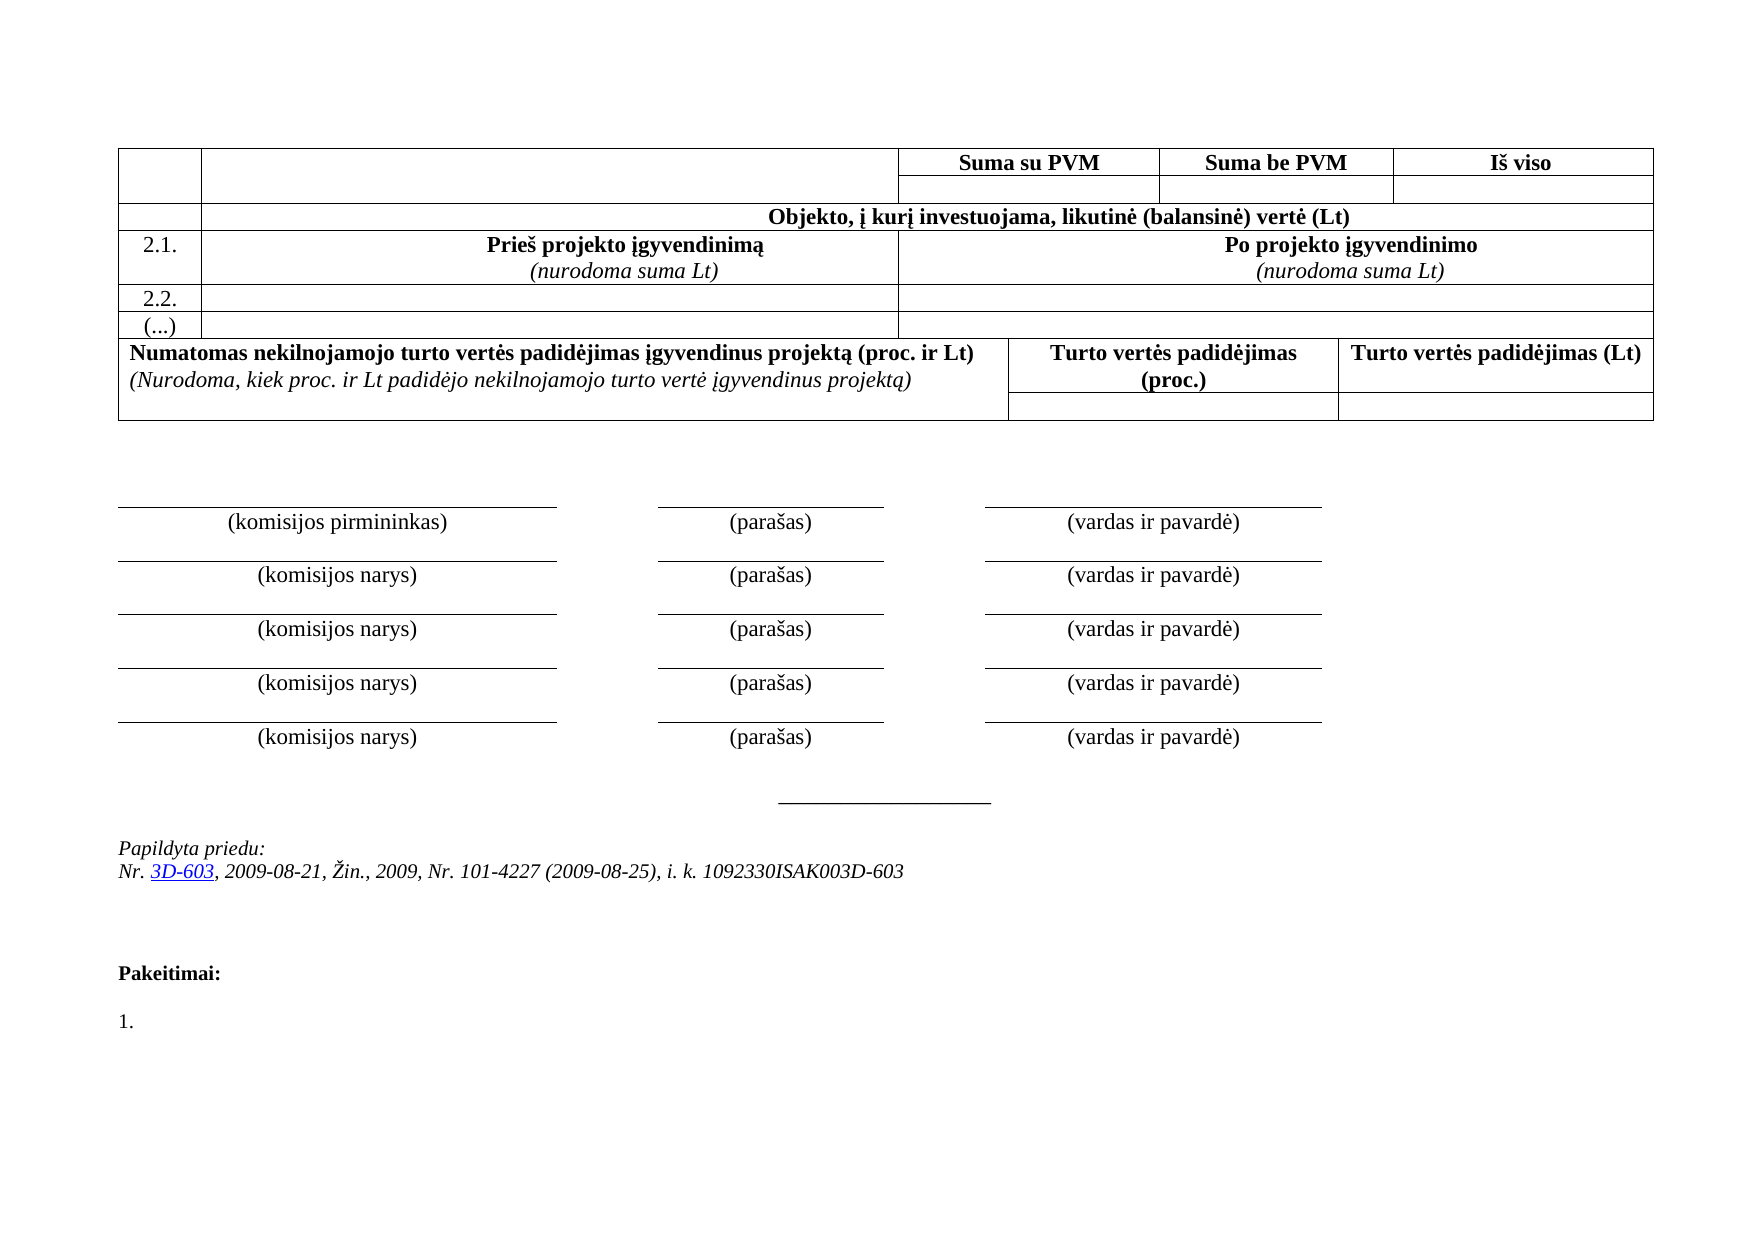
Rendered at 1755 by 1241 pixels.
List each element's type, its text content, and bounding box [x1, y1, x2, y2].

table_cell Turto vertės padidėjimas (proc.) [1009, 339, 1338, 392]
table_cell Po projekto įgyvendinimo (nurodoma suma Lt) [899, 231, 1653, 283]
table_cell (...) [119, 312, 201, 338]
table_cell Numatomas nekilnojamojo turto vertės padidėjimas įgyvendinus projektą (proc. ir Lt) (Nurodoma, kiek proc. ir Lt padidėjo nekilnojamojo turto vertė įgyvendinus projektą) [119, 339, 1008, 419]
table_cell Prieš projekto įgyvendinimą (nurodoma suma Lt) [202, 231, 898, 283]
table_cell (komisijos narys) [118, 723, 557, 749]
table_cell (vardas ir pavardė) [985, 669, 1322, 722]
text 1. [118, 1008, 1651, 1033]
table_cell [899, 176, 1159, 202]
table_cell Iš viso [1394, 149, 1653, 175]
table_cell [1160, 176, 1393, 202]
table_cell (parašas) [658, 615, 883, 668]
text _________________ [118, 778, 1651, 807]
text Nr. 3D-603, 2009-08-21, Žin., 2009, Nr. 101-4227 (2009-08-25), i. k. 1092330ISAK003D-603 [118, 859, 1651, 883]
table_cell [557, 614, 658, 668]
table_cell (parašas) [658, 723, 883, 749]
table_header (parašas) [658, 508, 883, 561]
table_cell 2.1. [119, 231, 201, 283]
table_cell [899, 285, 1653, 311]
table_cell (parašas) [658, 669, 883, 722]
table_cell Suma su PVM [899, 149, 1159, 175]
table_cell [1322, 722, 1658, 749]
table_cell Turto vertės padidėjimas (Lt) [1339, 339, 1653, 392]
table_header [557, 507, 658, 561]
table_cell (komisijos narys) [118, 615, 557, 668]
table_cell (komisijos narys) [118, 562, 557, 614]
text Papildyta priedu: [118, 835, 1651, 859]
table_cell Objekto, į kurį investuojama, likutinė (balansinė) vertė (Lt) [202, 204, 1653, 230]
table_cell (vardas ir pavardė) [985, 615, 1322, 668]
table_cell Suma be PVM [1160, 149, 1393, 175]
table_cell [557, 722, 658, 749]
table_cell [884, 722, 985, 749]
table_header [1322, 507, 1658, 561]
table_header (komisijos pirmininkas) [118, 508, 557, 561]
table_cell [884, 668, 985, 722]
table_cell [119, 149, 201, 202]
table_cell [1394, 176, 1653, 202]
table_cell [119, 204, 201, 230]
text Pakeitimai: [118, 960, 1651, 984]
table_cell [1322, 668, 1658, 722]
table_cell [202, 149, 898, 202]
table_cell [884, 614, 985, 668]
table_cell [557, 668, 658, 722]
table_cell [557, 561, 658, 614]
table_cell [202, 285, 898, 311]
table_header (vardas ir pavardė) [985, 508, 1322, 561]
table_cell [884, 561, 985, 614]
table_cell (vardas ir pavardė) [985, 562, 1322, 614]
table_cell 2.2. [119, 285, 201, 311]
table_cell [1009, 393, 1338, 419]
table_cell [1322, 614, 1658, 668]
table_cell [899, 312, 1653, 338]
table_cell [1322, 561, 1658, 614]
table_cell [1339, 393, 1653, 419]
table_cell (parašas) [658, 562, 883, 614]
table_cell (komisijos narys) [118, 669, 557, 722]
table_cell (vardas ir pavardė) [985, 723, 1322, 749]
table_header [884, 507, 985, 561]
table_cell [202, 312, 898, 338]
